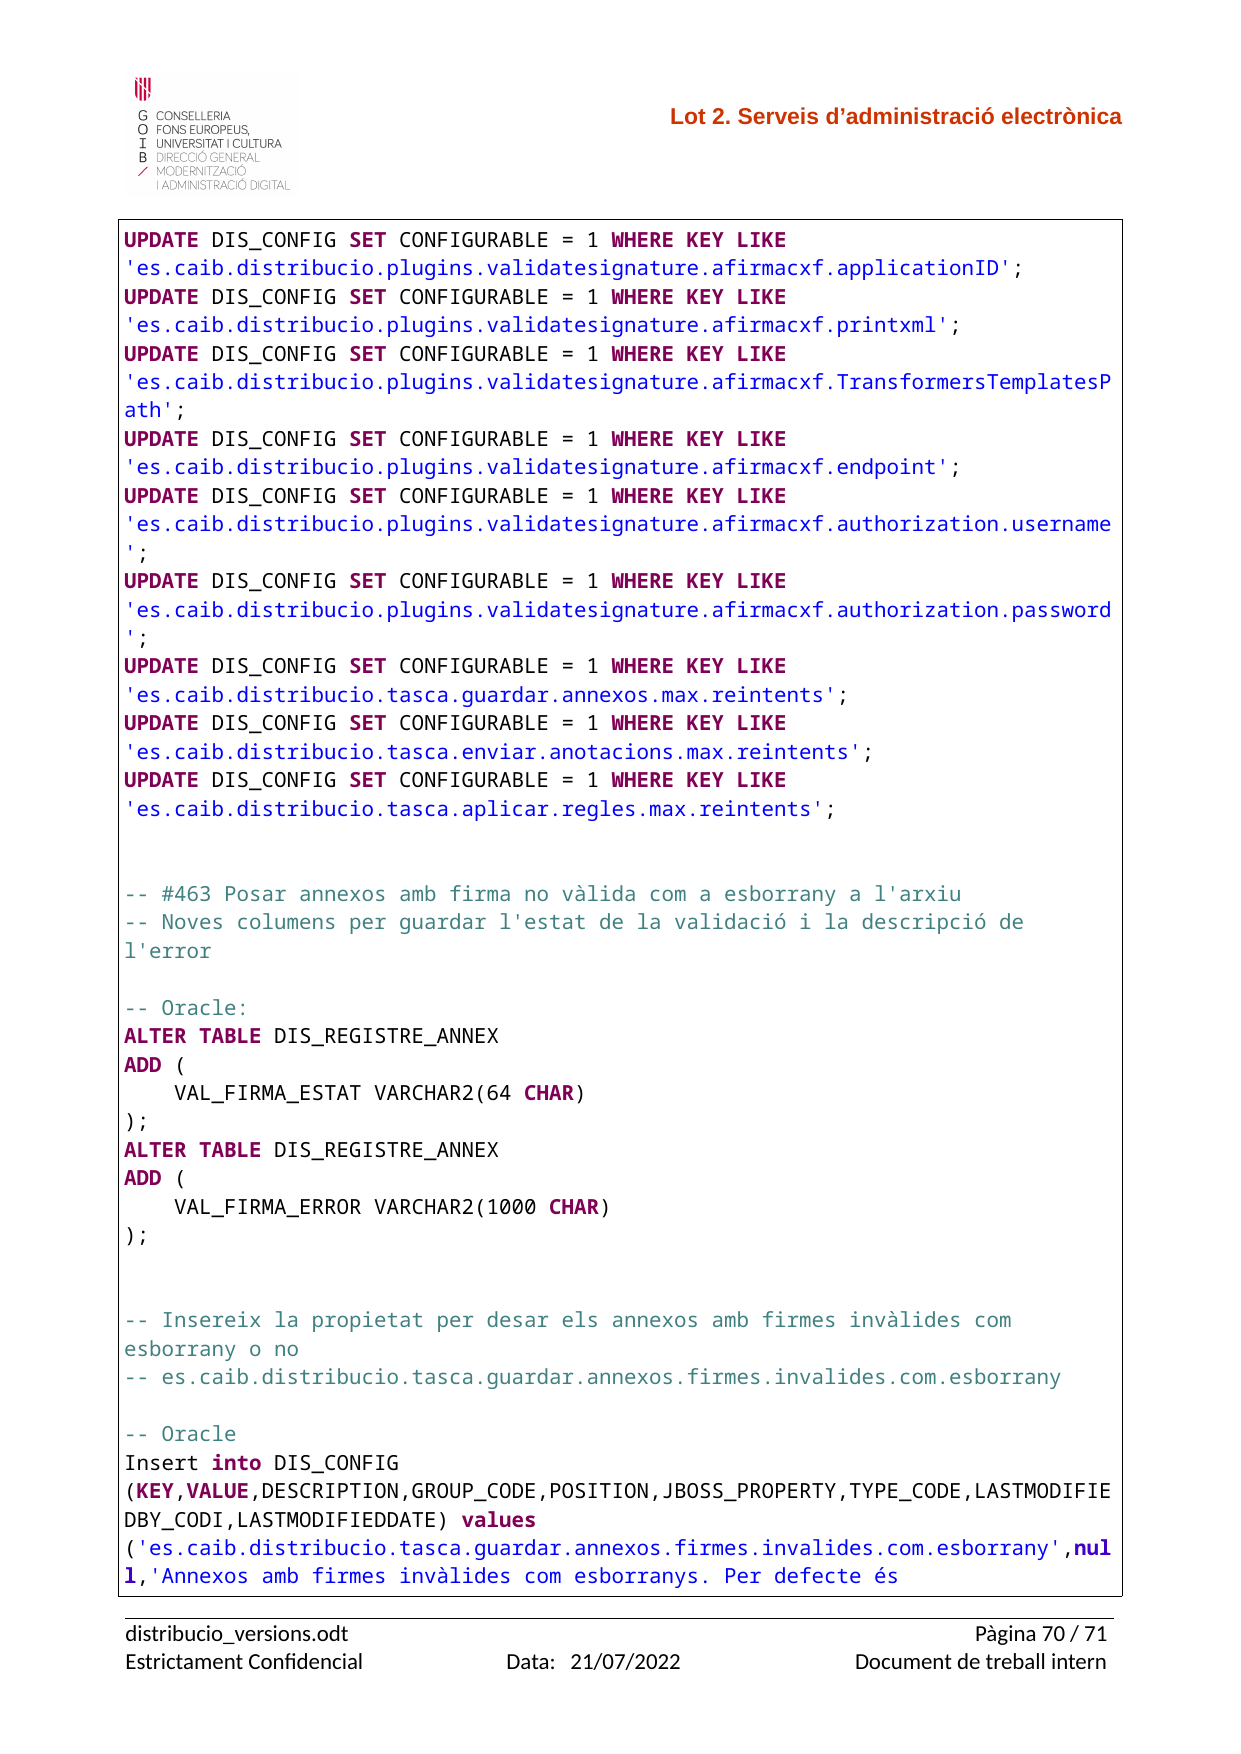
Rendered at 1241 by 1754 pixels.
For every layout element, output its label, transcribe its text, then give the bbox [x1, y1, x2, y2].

table_header UPDATE DIS_CONFIG SET CONFIGURABLE = 1 WHERE KEY LIKE 'es.caib.distribucio.plugins.validatesignature.afirmacxf.applicationID'; UPDATE DIS_CONFIG SET CONFIGURABLE = 1 WHERE KEY LIKE 'es.caib.distribucio.plugins.validatesignature.afirmacxf.printxml'; UPDATE DIS_CONFIG SET CONFIGURABLE = 1 WHERE KEY LIKE 'es.caib.distribucio.plugins.validatesignature.afirmacxf.TransformersTemplatesPath'; UPDATE DIS_CONFIG SET CONFIGURABLE = 1 WHERE KEY LIKE 'es.caib.distribucio.plugins.validatesignature.afirmacxf.endpoint'; UPDATE DIS_CONFIG SET CONFIGURABLE = 1 WHERE KEY LIKE 'es.caib.distribucio.plugins.validatesignature.afirmacxf.authorization.username'; UPDATE DIS_CONFIG SET CONFIGURABLE = 1 WHERE KEY LIKE 'es.caib.distribucio.plugins.validatesignature.afirmacxf.authorization.password'; UPDATE DIS_CONFIG SET CONFIGURABLE = 1 WHERE KEY LIKE 'es.caib.distribucio.tasca.guardar.annexos.max.reintents'; UPDATE DIS_CONFIG SET CONFIGURABLE = 1 WHERE KEY LIKE 'es.caib.distribucio.tasca.enviar.anotacions.max.reintents'; UPDATE DIS_CONFIG SET CONFIGURABLE = 1 WHERE KEY LIKE 'es.caib.distribucio.tasca.aplicar.regles.max.reintents'; -- #463 Posar annexos amb firma no vàlida com a esborrany a l'arxiu -- Noves columens per guardar l'estat de la validació i la descripció de l'error -- Oracle: ALTER TABLE DIS_REGISTRE_ANNEX ADD ( VAL_FIRMA_ESTAT VARCHAR2(64 CHAR) ); ALTER TABLE DIS_REGISTRE_ANNEX ADD ( VAL_FIRMA_ERROR VARCHAR2(1000 CHAR) ); -- Insereix la propietat per desar els annexos amb firmes invàlides com esborrany o no -- es.caib.distribucio.tasca.guardar.annexos.firmes.invalides.com.esborrany -- Oracle Insert into DIS_CONFIG (KEY,VALUE,DESCRIPTION,GROUP_CODE,POSITION,JBOSS_PROPERTY,TYPE_CODE,LASTMODIFIEDBY_CODI,LASTMODIFIEDDATE) values ('es.caib.distribucio.tasca.guardar.annexos.firmes.invalides.com.esborrany',null,'Annexos amb firmes invàlides com esborranys. Per defecte és [119, 220, 1122, 1596]
picture [126, 70, 299, 197]
